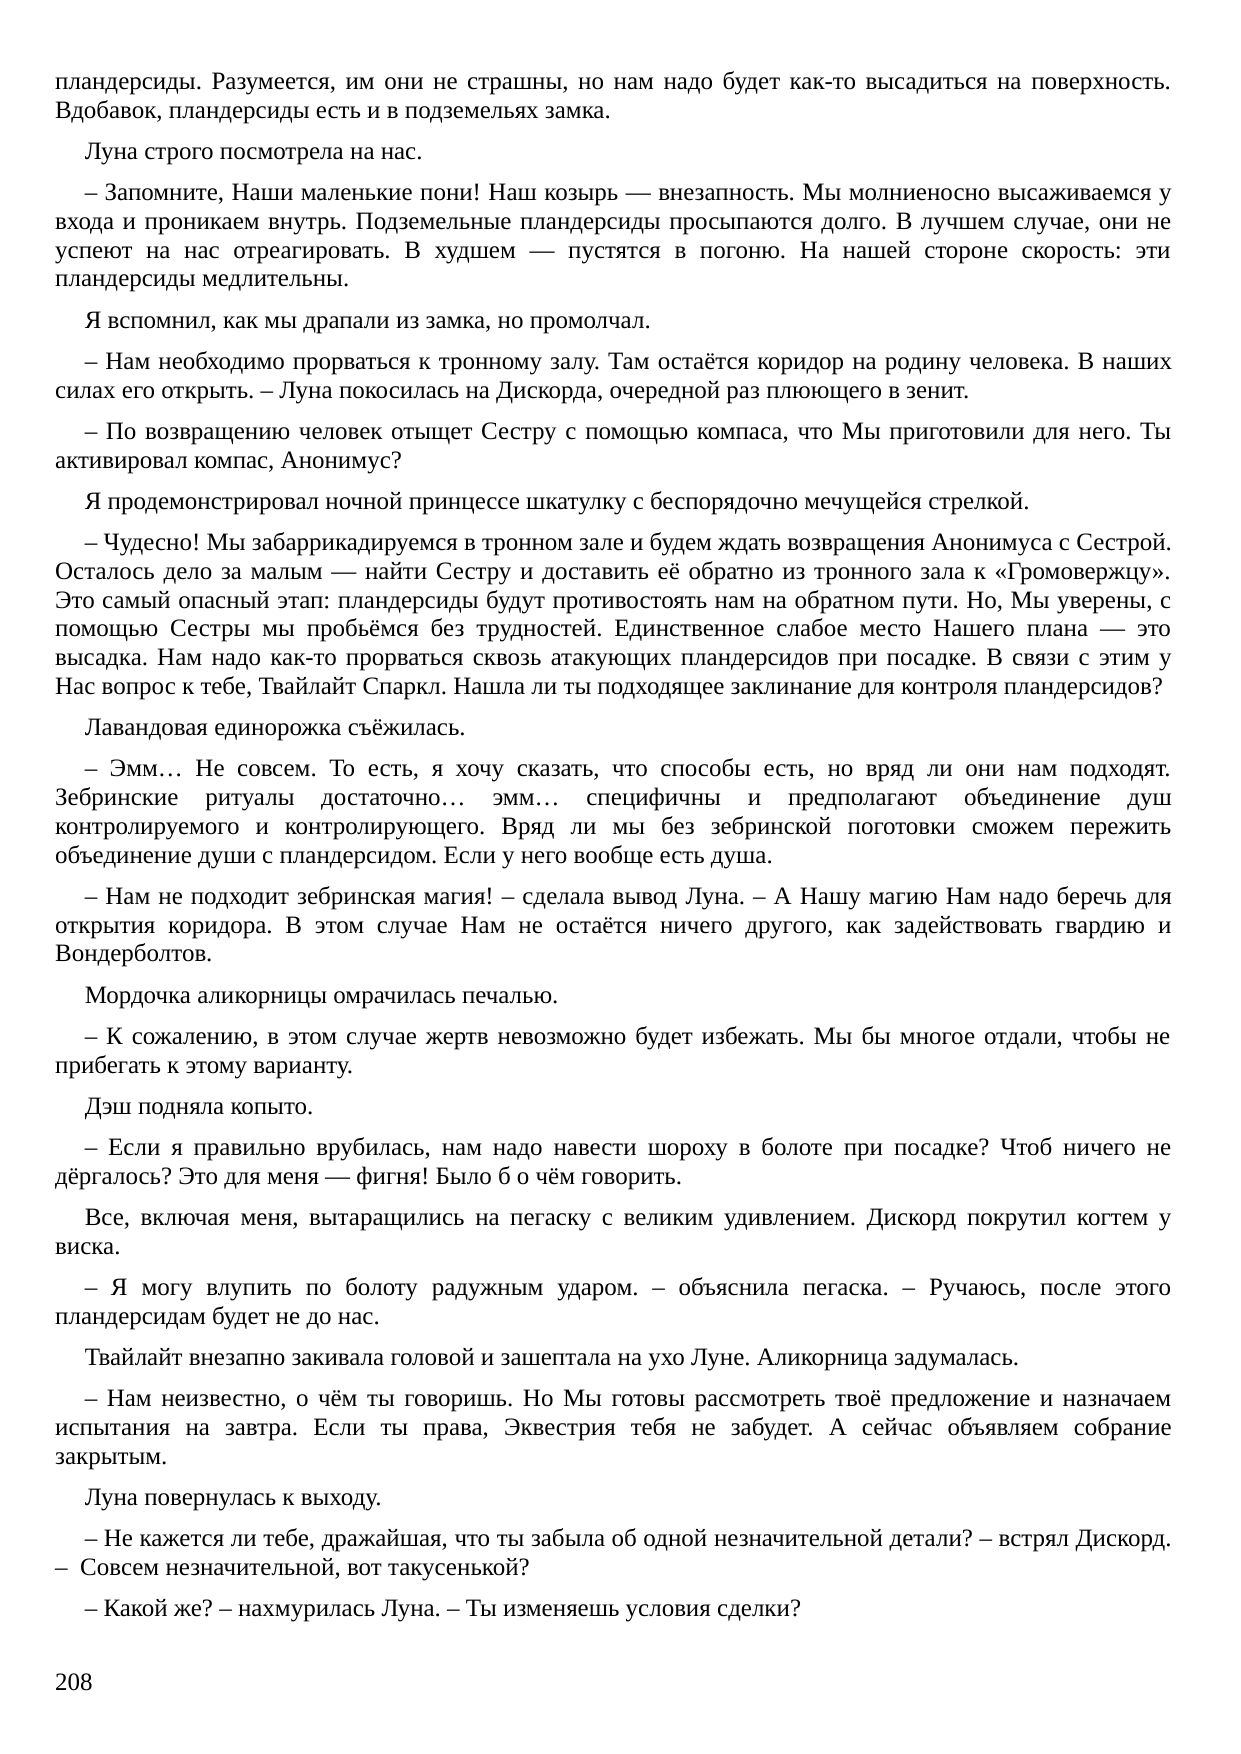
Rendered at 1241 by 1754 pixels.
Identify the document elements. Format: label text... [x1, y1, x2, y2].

text пландерсиды. Разумеется, им они не страшны, но нам надо будет как-то высадиться на поверхность. Вдобавок, пландерсиды есть и в подземельях замка. [55, 66, 1173, 123]
text – Если я правильно врубилась, нам надо навести шороху в болоте при посадке? Чтоб ничего не дёргалось? Это для меня — фигня! Было б о чём говорить. [55, 1132, 1173, 1190]
text – Нам неизвестно, о чём ты говоришь. Но Мы готовы рассмотреть твоё предложение и назначаем испытания на завтра. Если ты права, Эквестрия тебя не забудет. А сейчас объявляем собрание закрытым. [55, 1383, 1173, 1470]
text Я продемонстрировал ночной принцессе шкатулку с беспорядочно мечущейся стрелкой. [55, 486, 1173, 515]
text – Чудесно! Мы забаррикадируемся в тронном зале и будем ждать возвращения Анонимуса с Сестрой. Осталось дело за малым — найти Сестру и доставить её обратно из тронного зала к «Громовержцу». Это самый опасный этап: пландерсиды будут противостоять нам на обратном пути. Но, Мы уверены, с помощью Сестры мы пробьёмся без трудностей. Единственное слабое место Нашего плана — это высадка. Нам надо как-то прорваться сквозь атакующих пландерсидов при посадке. В связи с этим у Нас вопрос к тебе, Твайлайт Спаркл. Нашла ли ты подходящее заклинание для контроля пландерсидов? [55, 527, 1173, 700]
text – Нам не подходит зебринская магия! – сделала вывод Луна. – А Нашу магию Нам надо беречь для открытия коридора. В этом случае Нам не остаётся ничего другого, как задействовать гвардию и Вондерболтов. [55, 881, 1173, 967]
text Я вспомнил, как мы драпали из замка, но промолчал. [55, 305, 1173, 333]
text – Я могу влупить по болоту радужным ударом. – объяснила пегаска. – Ручаюсь, после этого пландерсидам будет не до нас. [55, 1272, 1173, 1330]
text – Какой же? – нахмурилась Луна. – Ты изменяешь условия сделки? [55, 1593, 1173, 1622]
text Дэш подняла копыто. [55, 1091, 1173, 1120]
text Все, включая меня, вытаращились на пегаску с великим удивлением. Дискорд покрутил когтем у виска. [55, 1202, 1173, 1260]
text – Запомните, Наши маленькие пони! Наш козырь — внезапность. Мы молниеносно высаживаемся у входа и проникаем внутрь. Подземельные пландерсиды просыпаются долго. В лучшем случае, они не успеют на нас отреагировать. В худшем — пустятся в погоню. На нашей стороне скорость: эти пландерсиды медлительны. [55, 177, 1173, 292]
text – Нам необходимо прорваться к тронному залу. Там остаётся коридор на родину человека. В наших силах его открыть. – Луна покосилась на Дискорда, очередной раз плюющего в зенит. [55, 346, 1173, 403]
text – Не кажется ли тебе, дражайшая, что ты забыла об одной незначительной детали? – встрял Дискорд. – Совсем незначительной, вот такусенькой? [55, 1523, 1173, 1581]
text Луна строго посмотрела на нас. [55, 136, 1173, 165]
text Твайлайт внезапно закивала головой и зашептала на ухо Луне. Аликорница задумалась. [55, 1342, 1173, 1371]
text – Эмм… Не совсем. То есть, я хочу сказать, что способы есть, но вряд ли они нам подходят. Зебринские ритуалы достаточно… эмм… специфичны и предполагают объединение душ контролируемого и контролирующего. Вряд ли мы без зебринской поготовки сможем пережить объединение души с пландерсидом. Если у него вообще есть душа. [55, 753, 1173, 868]
text Луна повернулась к выходу. [55, 1482, 1173, 1511]
text – К сожалению, в этом случае жертв невозможно будет избежать. Мы бы многое отдали, чтобы не прибегать к этому варианту. [55, 1021, 1173, 1078]
text Мордочка аликорницы омрачилась печалью. [55, 980, 1173, 1008]
text Лавандовая единорожка съёжилась. [55, 712, 1173, 741]
text – По возвращению человек отыщет Сестру с помощью компаса, что Мы приготовили для него. Ты активировал компас, Анонимус? [55, 416, 1173, 473]
